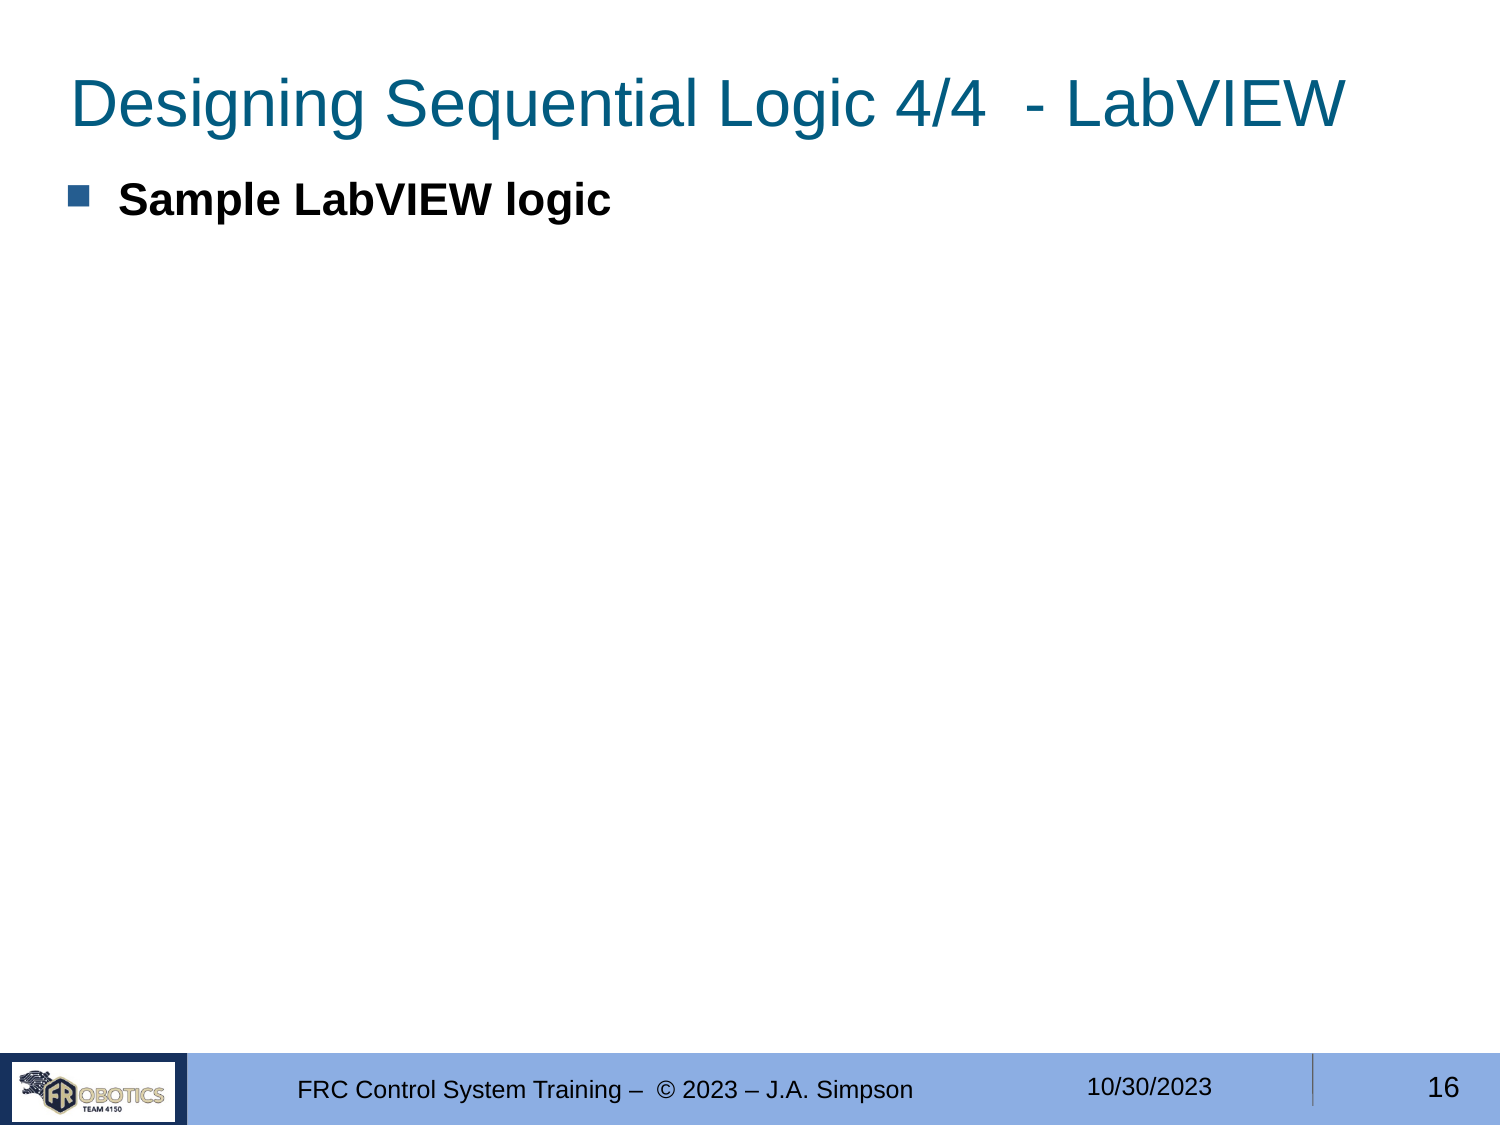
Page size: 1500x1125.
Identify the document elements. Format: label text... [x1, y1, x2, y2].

slide_number 10/30/2023 [1012, 1071, 1288, 1100]
footer FRC Control System Training – © 2023 – J.A. Simpson [225, 1074, 988, 1103]
slide_number [1337, 1072, 1475, 1100]
picture [12, 1062, 175, 1122]
title Designing Sequential Logic 4/4 - LabVIEW [55, 52, 1443, 148]
list Sample LabVIEW logic [55, 162, 1340, 251]
